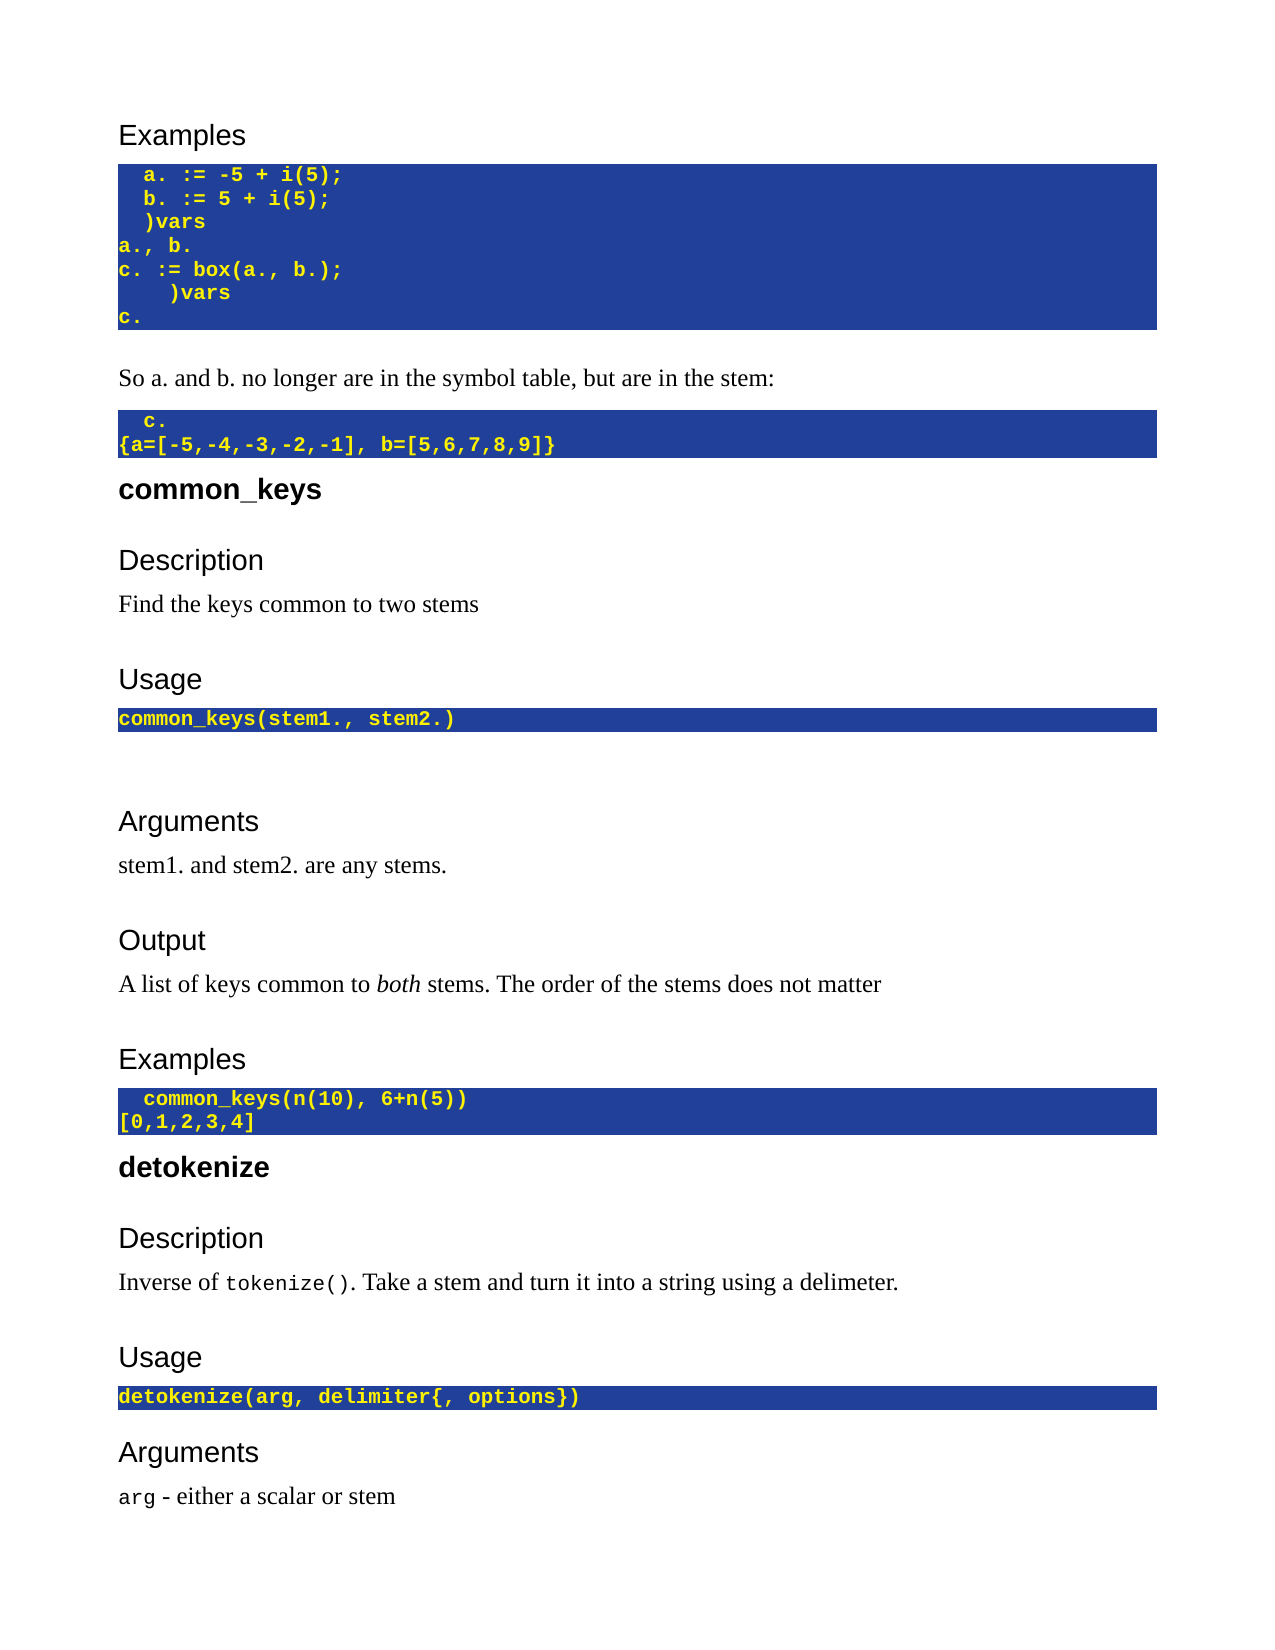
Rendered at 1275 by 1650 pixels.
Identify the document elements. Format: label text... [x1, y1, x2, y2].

subtitle Examples [118, 118, 1157, 152]
text a., b. [118, 235, 1157, 259]
text So a. and b. no longer are in the symbol table, but are in the stem: [118, 330, 1157, 391]
text detokenize(arg, delimiter{, options}) [118, 1386, 1157, 1410]
text c. := box(a., b.); [118, 259, 1157, 282]
subtitle detokenize [118, 1149, 1157, 1183]
text {a=[-5,-4,-3,-2,-1], b=[5,6,7,8,9]} [118, 434, 1157, 458]
subtitle Arguments [118, 1435, 1157, 1469]
text arg - either a scalar or stem [118, 1481, 1157, 1511]
text a. := -5 + i(5); [118, 164, 1157, 188]
subtitle common_keys [118, 472, 1157, 506]
subtitle Description [118, 543, 1157, 577]
subtitle Usage [118, 662, 1157, 696]
text )vars [118, 282, 1157, 306]
text [0,1,2,3,4] [118, 1111, 1157, 1135]
subtitle Examples [118, 1042, 1157, 1075]
text Find the keys common to two stems [118, 589, 1157, 618]
subtitle Description [118, 1221, 1157, 1254]
text c. [118, 410, 1157, 434]
text common_keys(n(10), 6+n(5)) [118, 1088, 1157, 1111]
text A list of keys common to both stems. The order of the stems does not matter [118, 969, 1157, 998]
text c. [118, 306, 1157, 330]
subtitle Usage [118, 1340, 1157, 1374]
subtitle Arguments [118, 804, 1157, 838]
text b. := 5 + i(5); [118, 188, 1157, 211]
text )vars [118, 211, 1157, 235]
subtitle Output [118, 923, 1157, 957]
text stem1. and stem2. are any stems. [118, 850, 1157, 879]
text common_keys(stem1., stem2.) [118, 708, 1157, 732]
text Inverse of tokenize(). Take a stem and turn it into a string using a delimeter. [118, 1267, 1157, 1296]
